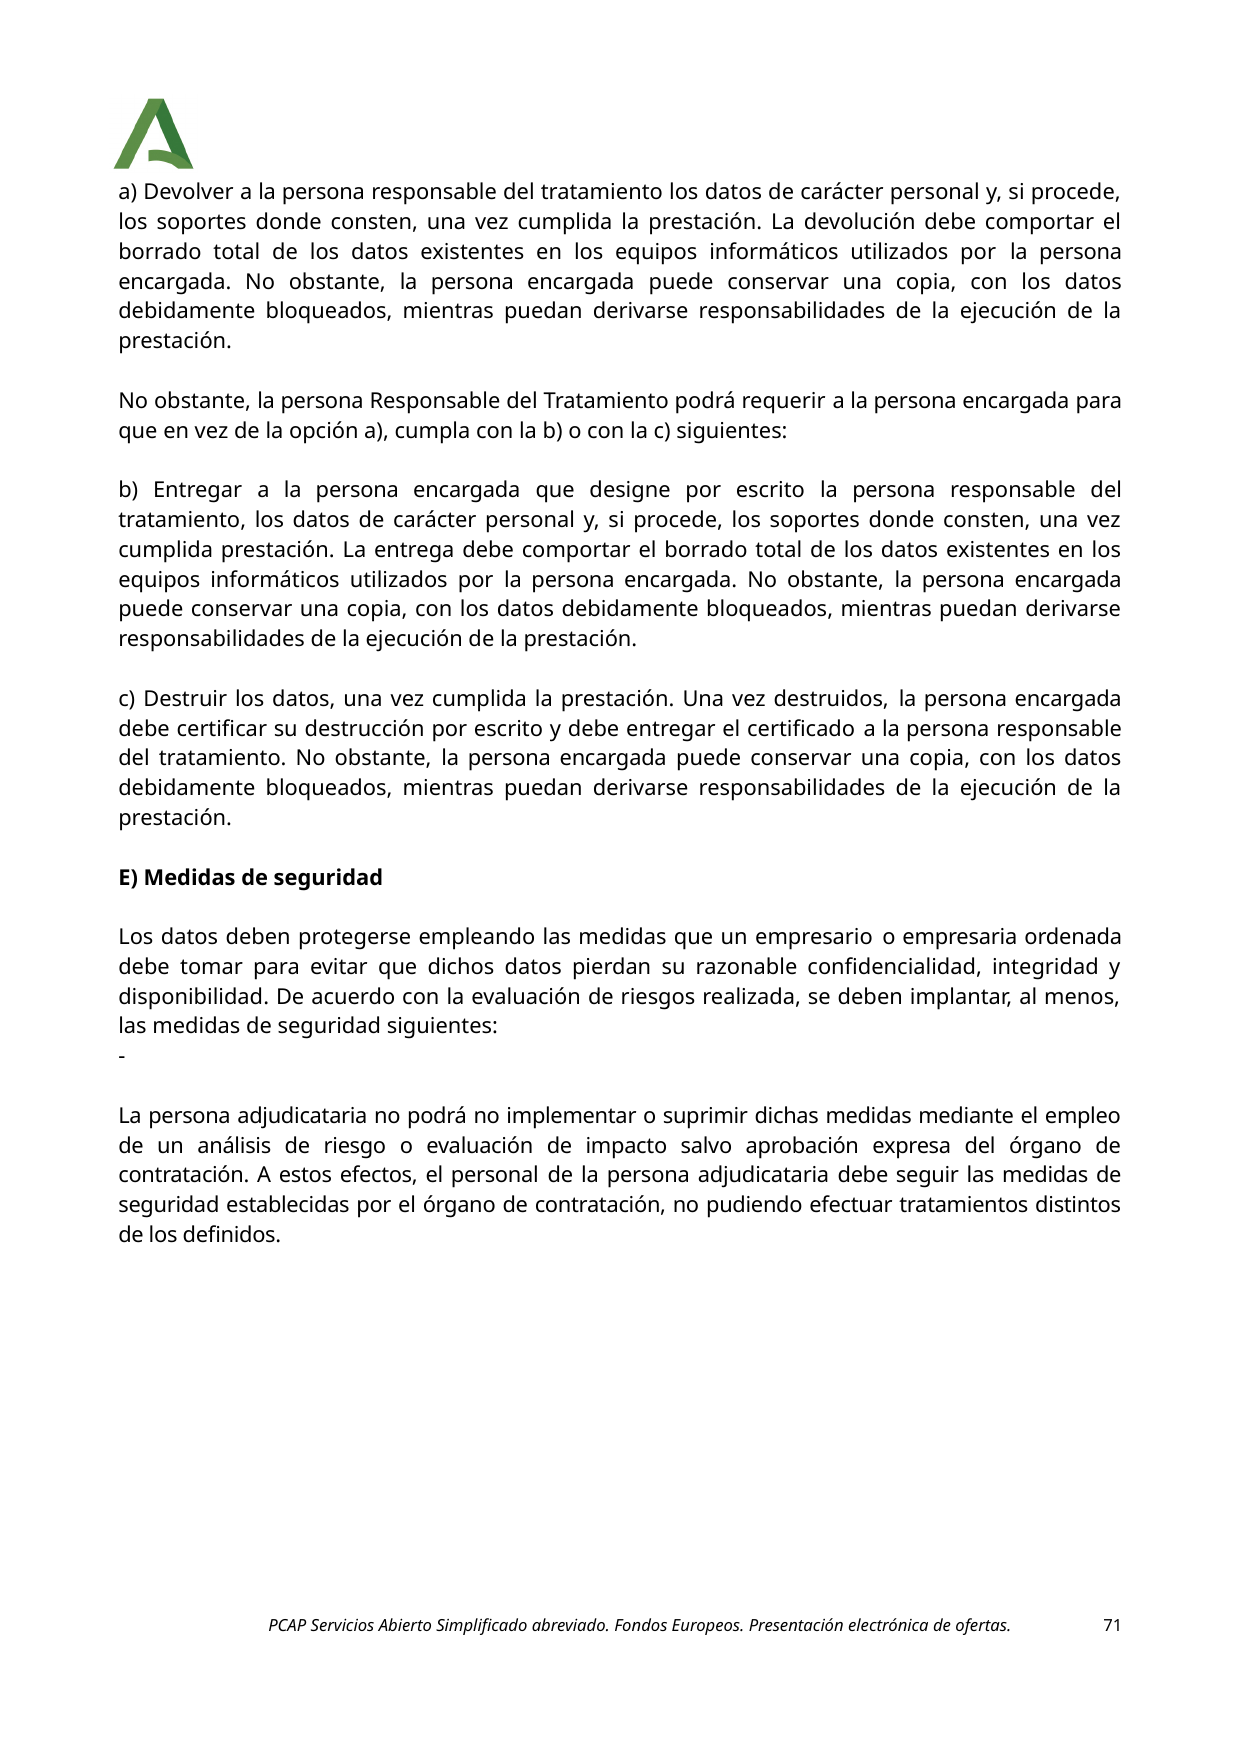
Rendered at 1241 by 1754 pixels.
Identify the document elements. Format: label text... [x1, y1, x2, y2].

text c) Destruir los datos, una vez cumplida la prestación. Una vez destruidos, la persona encargada debe certificar su destrucción por escrito y debe entregar el certificado a la persona responsable del tratamiento. No obstante, la persona encargada puede conservar una copia, con los datos debidamente bloqueados, mientras puedan derivarse responsabilidades de la ejecución de la prestación. [118, 683, 1122, 832]
text - [118, 1040, 1122, 1070]
text E) Medidas de seguridad [118, 862, 1122, 891]
text a) Devolver a la persona responsable del tratamiento los datos de carácter personal y, si procede, los soportes donde consten, una vez cumplida la prestación. La devolución debe comportar el borrado total de los datos existentes en los equipos informáticos utilizados por la persona encargada. No obstante, la persona encargada puede conservar una copia, con los datos debidamente bloqueados, mientras puedan derivarse responsabilidades de la ejecución de la prestación. [118, 176, 1122, 355]
picture [109, 94, 198, 173]
text No obstante, la persona Responsable del Tratamiento podrá requerir a la persona encargada para que en vez de la opción a), cumpla con la b) o con la c) siguientes: [118, 385, 1122, 444]
text La persona adjudicataria no podrá no implementar o suprimir dichas medidas mediante el empleo de un análisis de riesgo o evaluación de impacto salvo aprobación expresa del órgano de contratación. A estos efectos, el personal de la persona adjudicataria debe seguir las medidas de seguridad establecidas por el órgano de contratación, no pudiendo efectuar tratamientos distintos de los definidos. [118, 1100, 1122, 1249]
text Los datos deben protegerse empleando las medidas que un empresario o empresaria ordenada debe tomar para evitar que dichos datos pierdan su razonable confidencialidad, integridad y disponibilidad. De acuerdo con la evaluación de riesgos realizada, se deben implantar, al menos, las medidas de seguridad siguientes: [118, 921, 1122, 1040]
text b) Entregar a la persona encargada que designe por escrito la persona responsable del tratamiento, los datos de carácter personal y, si procede, los soportes donde consten, una vez cumplida prestación. La entrega debe comportar el borrado total de los datos existentes en los equipos informáticos utilizados por la persona encargada. No obstante, la persona encargada puede conservar una copia, con los datos debidamente bloqueados, mientras puedan derivarse responsabilidades de la ejecución de la prestación. [118, 474, 1122, 653]
